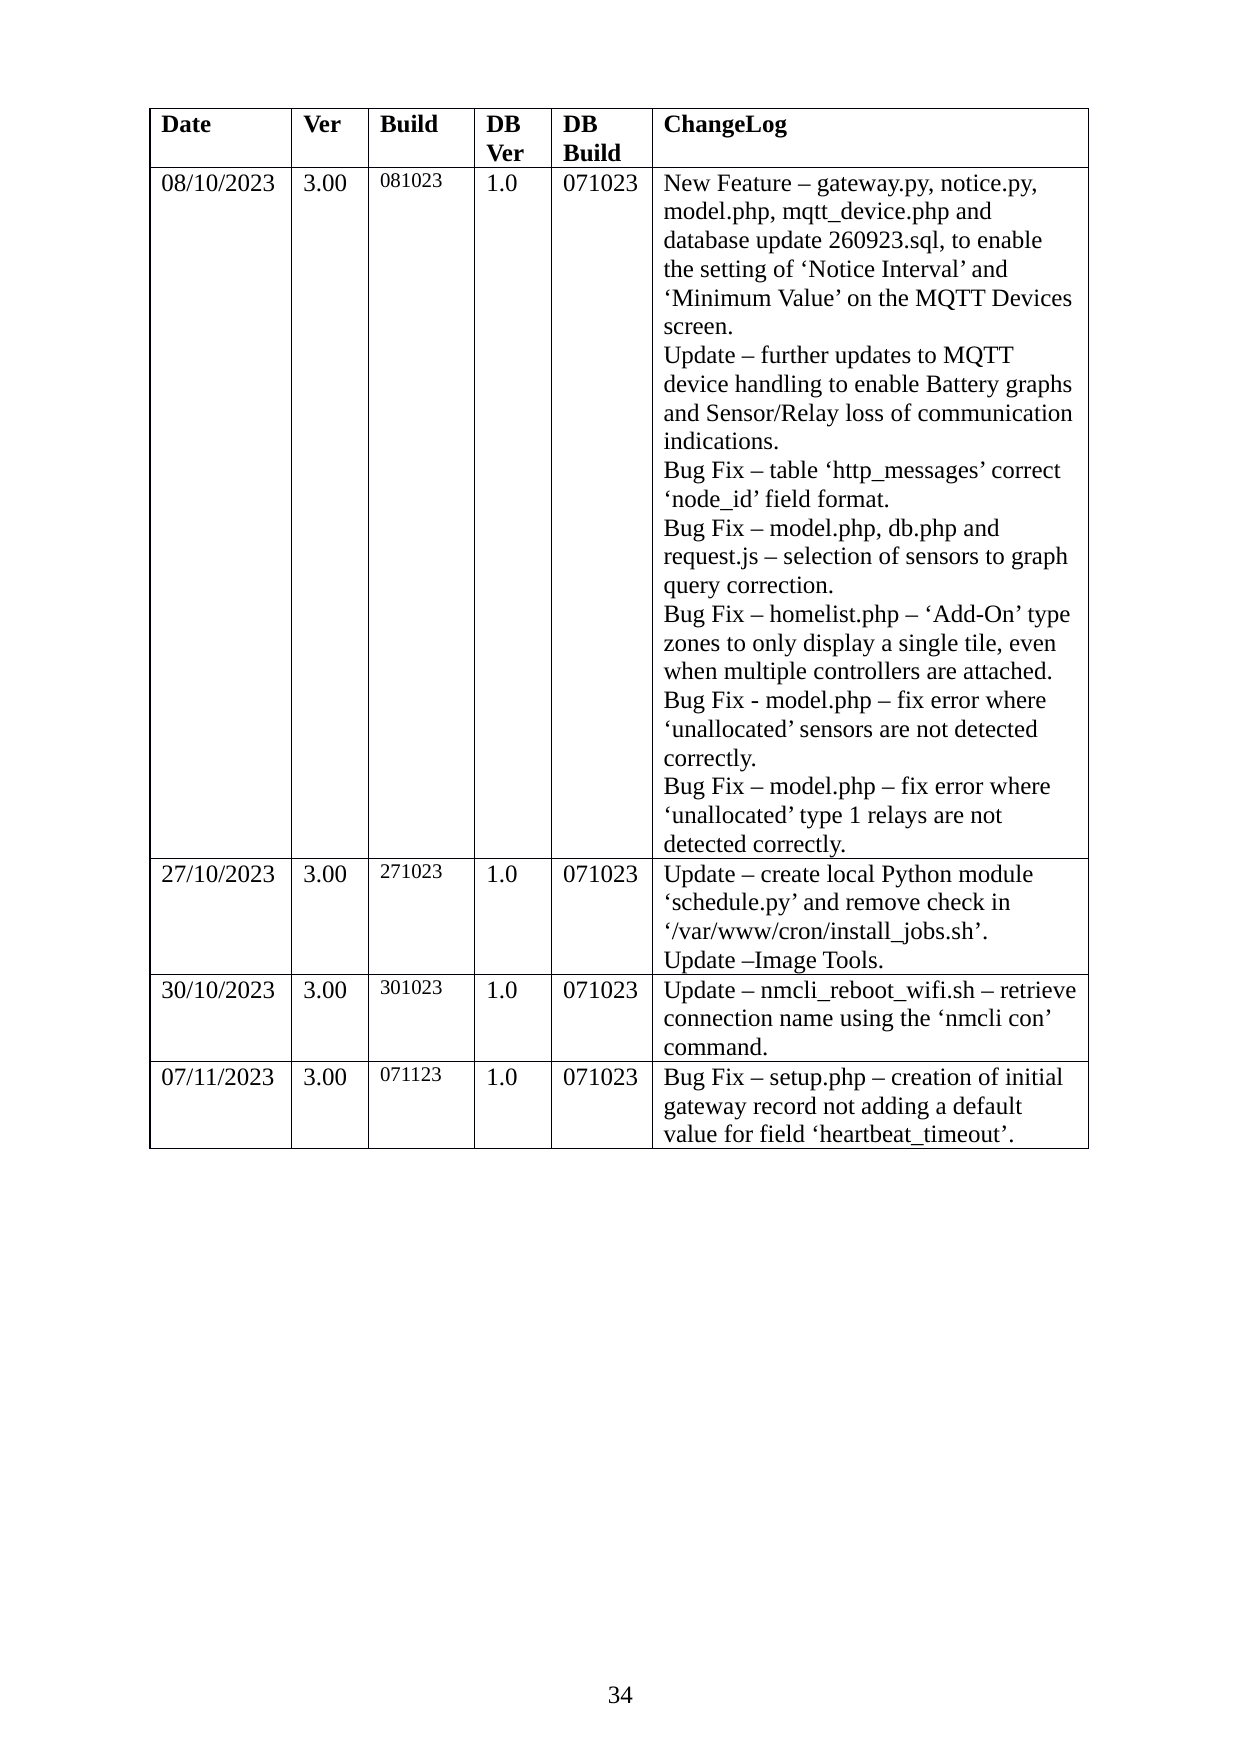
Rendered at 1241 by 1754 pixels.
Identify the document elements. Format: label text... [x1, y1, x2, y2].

table_cell 3.00 [292, 1062, 368, 1148]
table_cell 071023 [552, 168, 652, 858]
table_cell Update – nmcli_reboot_wifi.sh – retrieve connection name using the ‘nmcli con’ command. [653, 975, 1088, 1061]
table_cell 071023 [552, 859, 652, 974]
table_cell 1.0 [475, 859, 551, 974]
table_cell 1.0 [475, 975, 551, 1061]
table_cell 071023 [552, 1062, 652, 1148]
table_header ChangeLog [653, 109, 1088, 167]
table_cell Bug Fix – setup.php – creation of initial gateway record not adding a default value for field ‘heartbeat_timeout’. [653, 1062, 1088, 1148]
table_cell 3.00 [292, 975, 368, 1061]
table_cell 271023 [369, 859, 474, 974]
table_cell 27/10/2023 [151, 859, 291, 974]
table_cell 301023 [369, 975, 474, 1061]
table_cell 1.0 [475, 168, 551, 858]
table_cell Update – create local Python module ‘schedule.py’ and remove check in ‘/var/www/cron/install_jobs.sh’. Update –Image Tools. [653, 859, 1088, 974]
table_cell 071023 [552, 975, 652, 1061]
table_cell 08/10/2023 [151, 168, 291, 858]
table_header DB Build [552, 109, 652, 167]
table_header DB Ver [475, 109, 551, 167]
table_header Ver [292, 109, 368, 167]
table_header Date [151, 109, 291, 167]
table_cell 07/11/2023 [151, 1062, 291, 1148]
table_cell 071123 [369, 1062, 474, 1148]
table_header Build [369, 109, 474, 167]
table_cell 081023 [369, 168, 474, 858]
table_cell New Feature – gateway.py, notice.py, model.php, mqtt_device.php and database update 260923.sql, to enable the setting of ‘Notice Interval’ and ‘Minimum Value’ on the MQTT Devices screen. Update – further updates to MQTT device handling to enable Battery graphs and Sensor/Relay loss of communication indications. Bug Fix – table ‘http_messages’ correct ‘node_id’ field format. Bug Fix – model.php, db.php and request.js – selection of sensors to graph query correction. Bug Fix – homelist.php – ‘Add-On’ type zones to only display a single tile, even when multiple controllers are attached. Bug Fix - model.php – fix error where ‘unallocated’ sensors are not detected correctly. Bug Fix – model.php – fix error where ‘unallocated’ type 1 relays are not detected correctly. [653, 168, 1088, 858]
table_cell 30/10/2023 [151, 975, 291, 1061]
table_cell 3.00 [292, 859, 368, 974]
table_cell 3.00 [292, 168, 368, 858]
table_cell 1.0 [475, 1062, 551, 1148]
